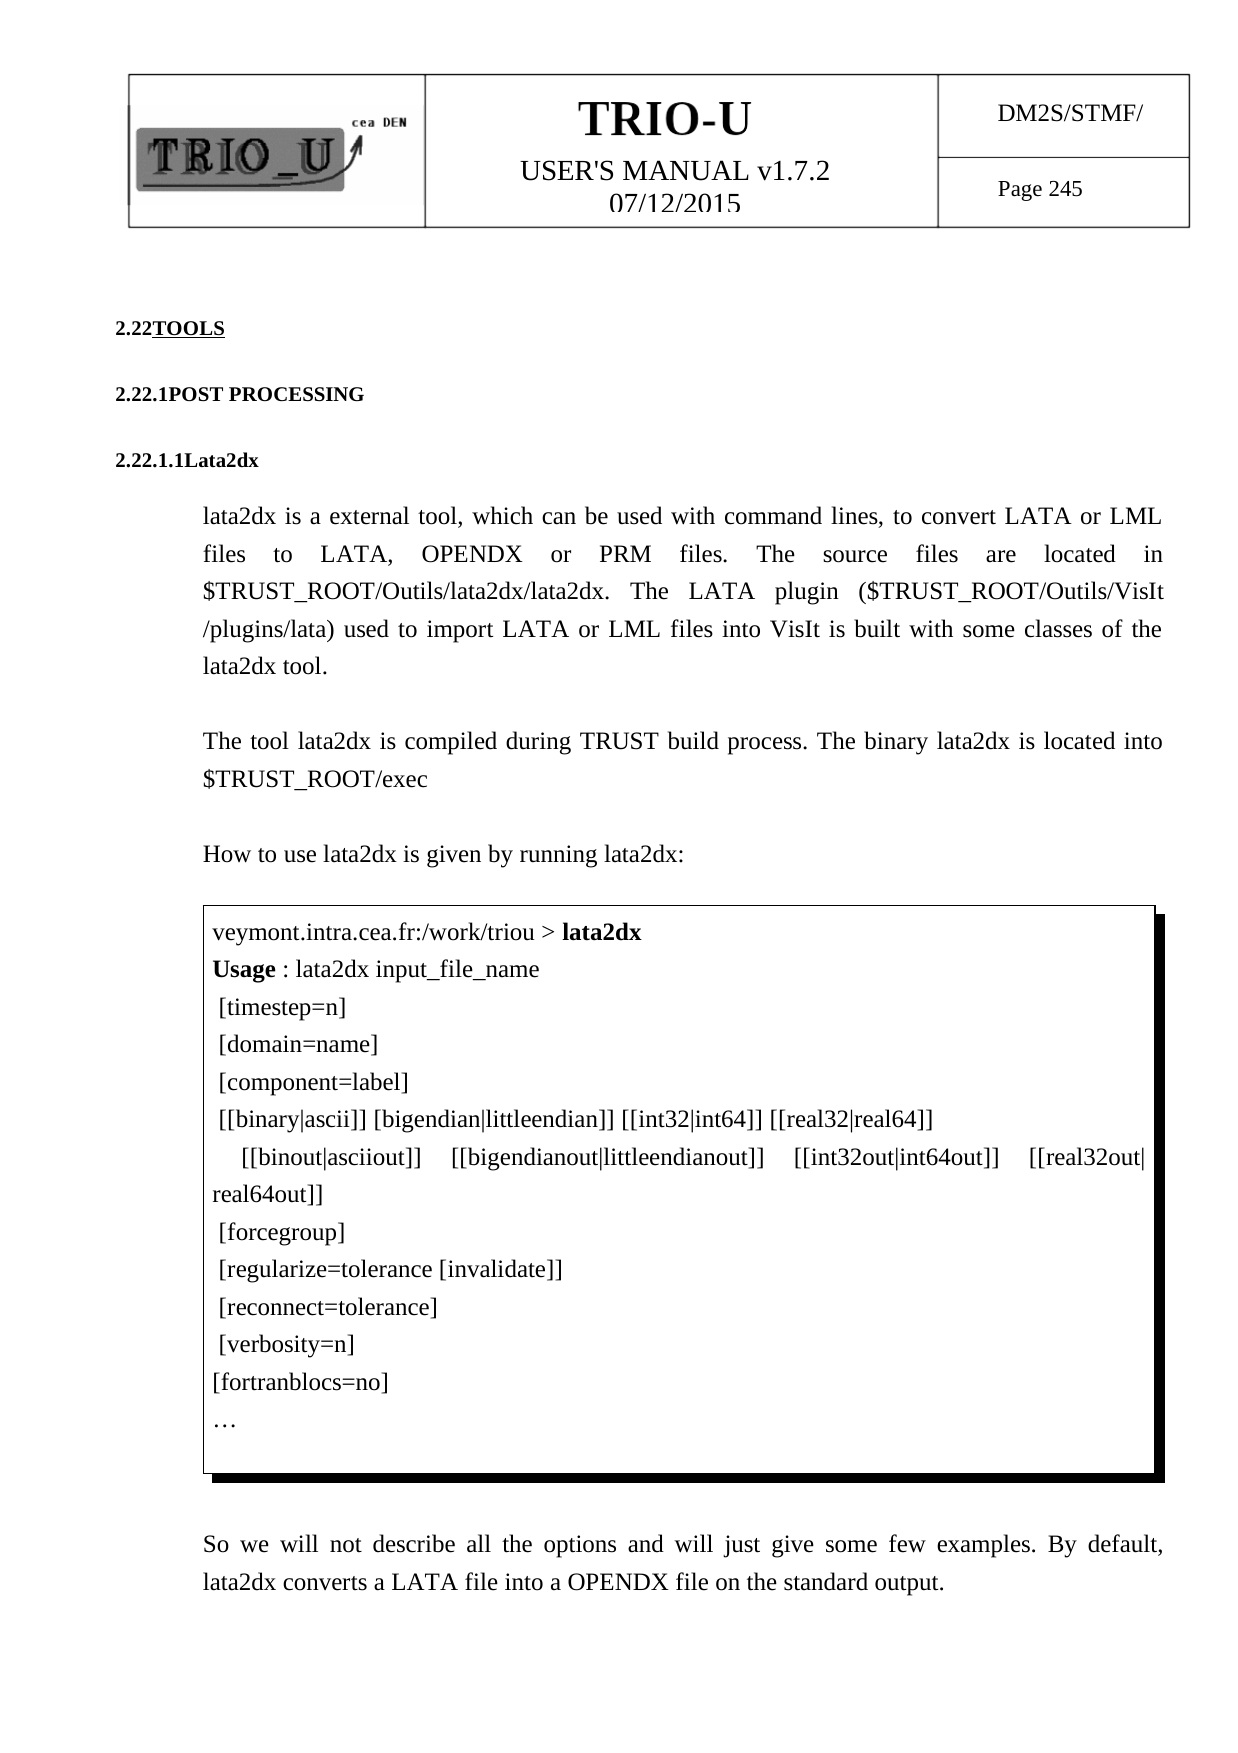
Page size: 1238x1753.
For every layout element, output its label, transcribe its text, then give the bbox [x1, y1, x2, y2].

text [[binout|asciiout]] [[bigendianout|littleendianout]] [[int32out|int64out]] [[real32out|real64out]] [204, 1130, 1154, 1205]
text veymont.intra.cea.fr:/work/triou > lata2dx [204, 906, 1154, 942]
subtitle TOOLS [115, 316, 1164, 340]
text lata2dx is a external tool, which can be used with command lines, to convert LATA or LML files to LATA, OPENDX or PRM files. The source files are located in $TRUST_ROOT/Outils/lata2dx/lata2dx. The LATA plugin ($TRUST_ROOT/Outils/VisIt /plugins/lata) used to import LATA or LML files into VisIt is built with some classes of the lata2dx tool. [203, 492, 1165, 680]
subtitle Lata2dx [115, 448, 1165, 472]
text [domain=name] [204, 1017, 1154, 1055]
text So we will not describe all the options and will just give some few examples. By default, lata2dx converts a LATA file into a OPENDX file on the standard output. [203, 1521, 1165, 1596]
text The tool lata2dx is compiled during TRUST build process. The binary lata2dx is located into $TRUST_ROOT/exec [203, 717, 1165, 792]
text … [204, 1392, 1154, 1433]
text [verbosity=n] [204, 1317, 1154, 1355]
text [reconnect=tolerance] [204, 1280, 1154, 1317]
text [fortranblocs=no] [204, 1355, 1154, 1392]
text [[binary|ascii]] [bigendian|littleendian]] [[int32|int64]] [[real32|real64]] [204, 1092, 1154, 1130]
subtitle POST PROCESSING [115, 382, 1164, 406]
text Usage : lata2dx input_file_name [204, 942, 1154, 980]
text [forcegroup] [204, 1205, 1154, 1242]
text [timestep=n] [204, 980, 1154, 1017]
text How to use lata2dx is given by running lata2dx: [203, 830, 1165, 867]
text [regularize=tolerance [invalidate]] [204, 1242, 1154, 1280]
text [component=label] [204, 1055, 1154, 1092]
